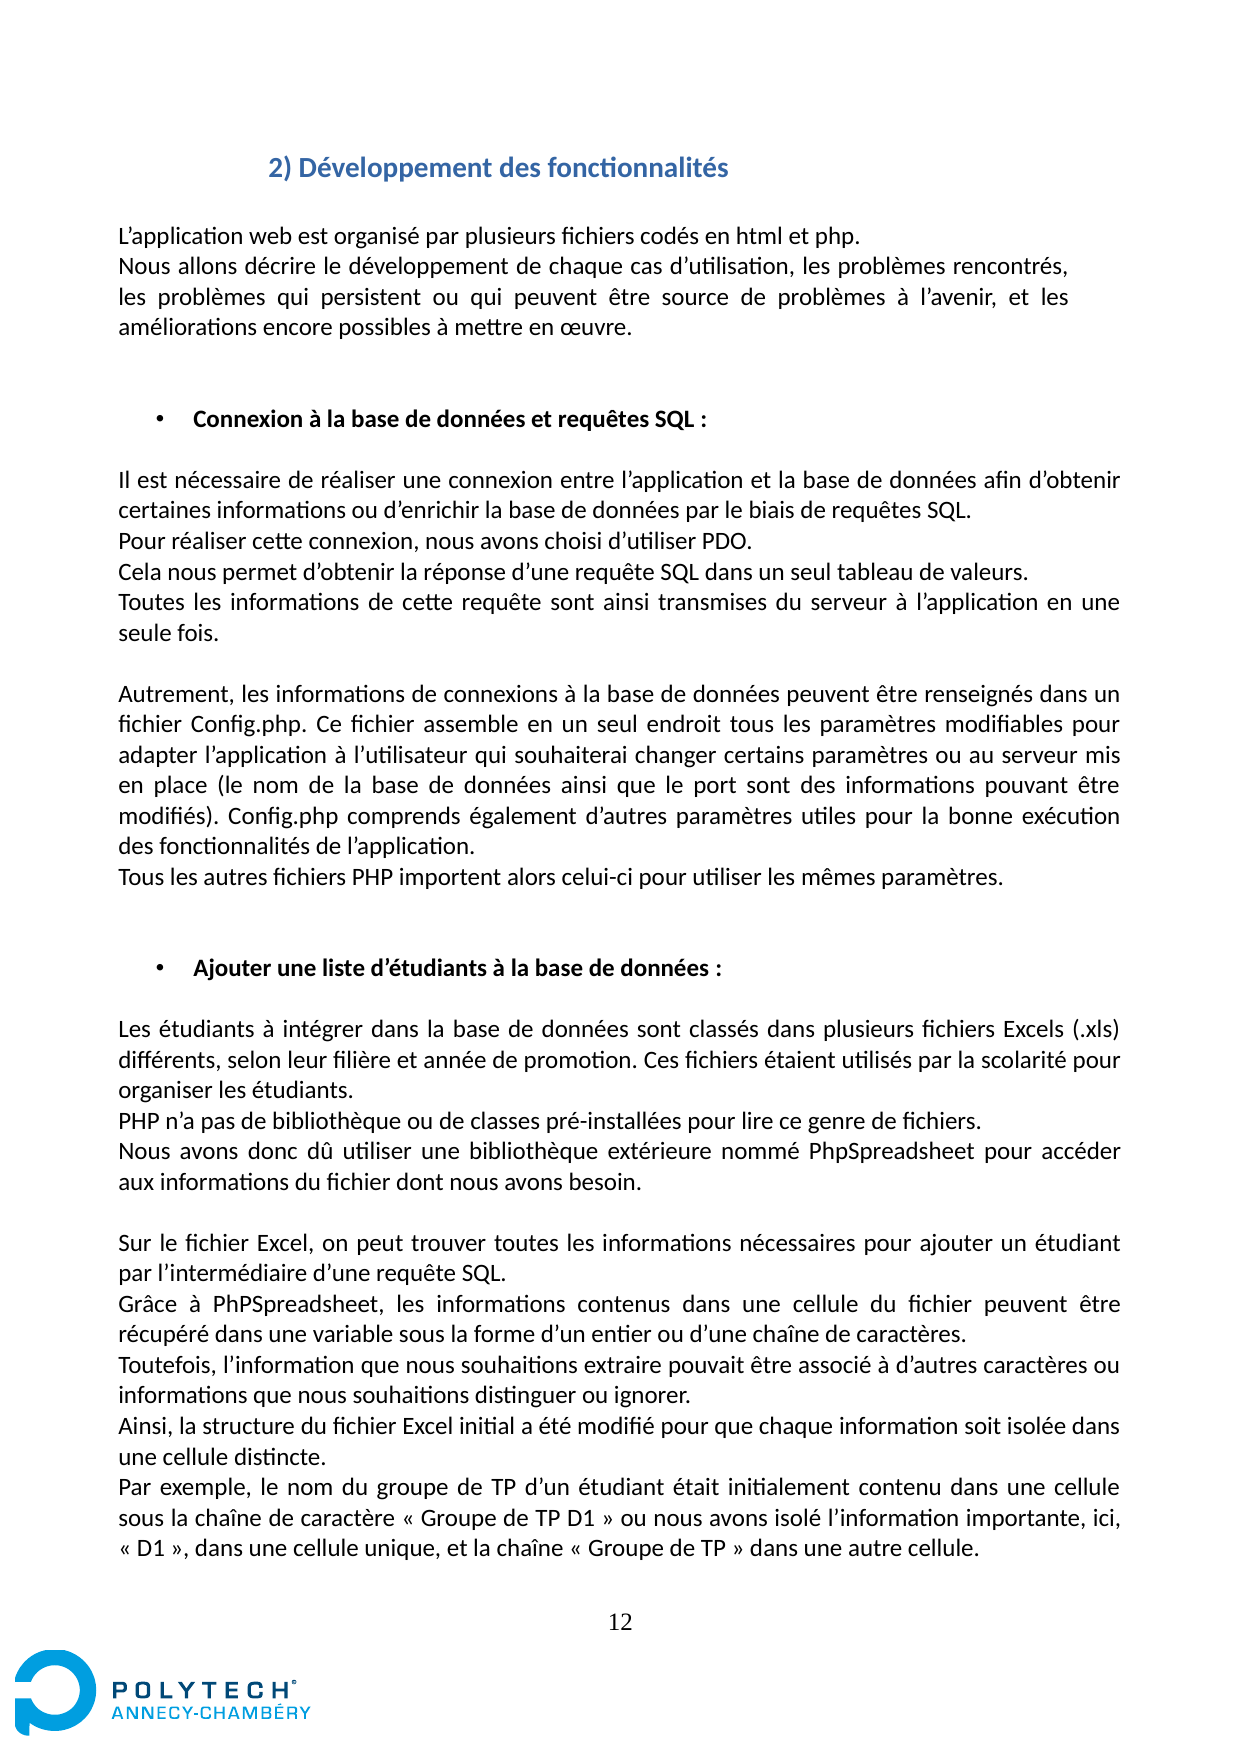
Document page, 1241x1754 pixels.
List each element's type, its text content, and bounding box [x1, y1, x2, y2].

text Tous les autres fichiers PHP importent alors celui-ci pour utiliser les mêmes paramètres. [118, 861, 1122, 891]
text Pour réaliser cette connexion, nous avons choisi d’utiliser PDO. [118, 525, 1122, 556]
text Les étudiants à intégrer dans la base de données sont classés dans plusieurs fichiers Excels (.xls) différents, selon leur filière et année de promotion. Ces fichiers étaient utilisés par la scolarité pour organiser les étudiants. [118, 1013, 1122, 1105]
text Toutefois, l’information que nous souhaitions extraire pouvait être associé à d’autres caractères ou informations que nous souhaitions distinguer ou ignorer. [118, 1349, 1122, 1410]
text Cela nous permet d’obtenir la réponse d’une requête SQL dans un seul tableau de valeurs. [118, 556, 1122, 586]
text Par exemple, le nom du groupe de TP d’un étudiant était initialement contenu dans une cellule sous la chaîne de caractère « Groupe de TP D1 » ou nous avons isolé l’information importante, ici, « D1 », dans une cellule unique, et la chaîne « Groupe de TP » dans une autre cellule. [118, 1471, 1122, 1563]
text Autrement, les informations de connexions à la base de données peuvent être renseignés dans un fichier Config.php. Ce fichier assemble en un seul endroit tous les paramètres modifiables pour adapter l’application à l’utilisateur qui souhaiterai changer certains paramètres ou au serveur mis en place (le nom de la base de données ainsi que le port sont des informations pouvant être modifiés). Config.php comprends également d’autres paramètres utiles pour la bonne exécution des fonctionnalités de l’application. [118, 678, 1122, 861]
text L’application web est organisé par plusieurs fichiers codés en html et php. [118, 220, 1070, 250]
text Toutes les informations de cette requête sont ainsi transmises du serveur à l’application en une seule fois. [118, 586, 1122, 647]
text Sur le fichier Excel, on peut trouver toutes les informations nécessaires pour ajouter un étudiant par l’intermédiaire d’une requête SQL. [118, 1227, 1122, 1288]
text Nous avons donc dû utiliser une bibliothèque extérieure nommé PhpSpreadsheet pour accéder aux informations du fichier dont nous avons besoin. [118, 1136, 1122, 1197]
list Connexion à la base de données et requêtes SQL : [156, 403, 1122, 433]
text PHP n’a pas de bibliothèque ou de classes pré-installées pour lire ce genre de fichiers. [118, 1105, 1122, 1136]
text Ainsi, la structure du fichier Excel initial a été modifié pour que chaque information soit isolée dans une cellule distincte. [118, 1410, 1122, 1471]
text Il est nécessaire de réaliser une connexion entre l’application et la base de données afin d’obtenir certaines informations ou d’enrichir la base de données par le biais de requêtes SQL. [118, 464, 1122, 525]
list Ajouter une liste d’étudiants à la base de données : [156, 952, 1122, 983]
text Nous allons décrire le développement de chaque cas d’utilisation, les problèmes rencontrés, les problèmes qui persistent ou qui peuvent être source de problèmes à l’avenir, et les améliorations encore possibles à mettre en œuvre. [118, 250, 1070, 342]
text 2) Développement des fonctionnalités [118, 149, 1070, 184]
text Grâce à PhPSpreadsheet, les informations contenus dans une cellule du fichier peuvent être récupéré dans une variable sous la forme d’un entier ou d’une chaîne de caractères. [118, 1288, 1122, 1349]
